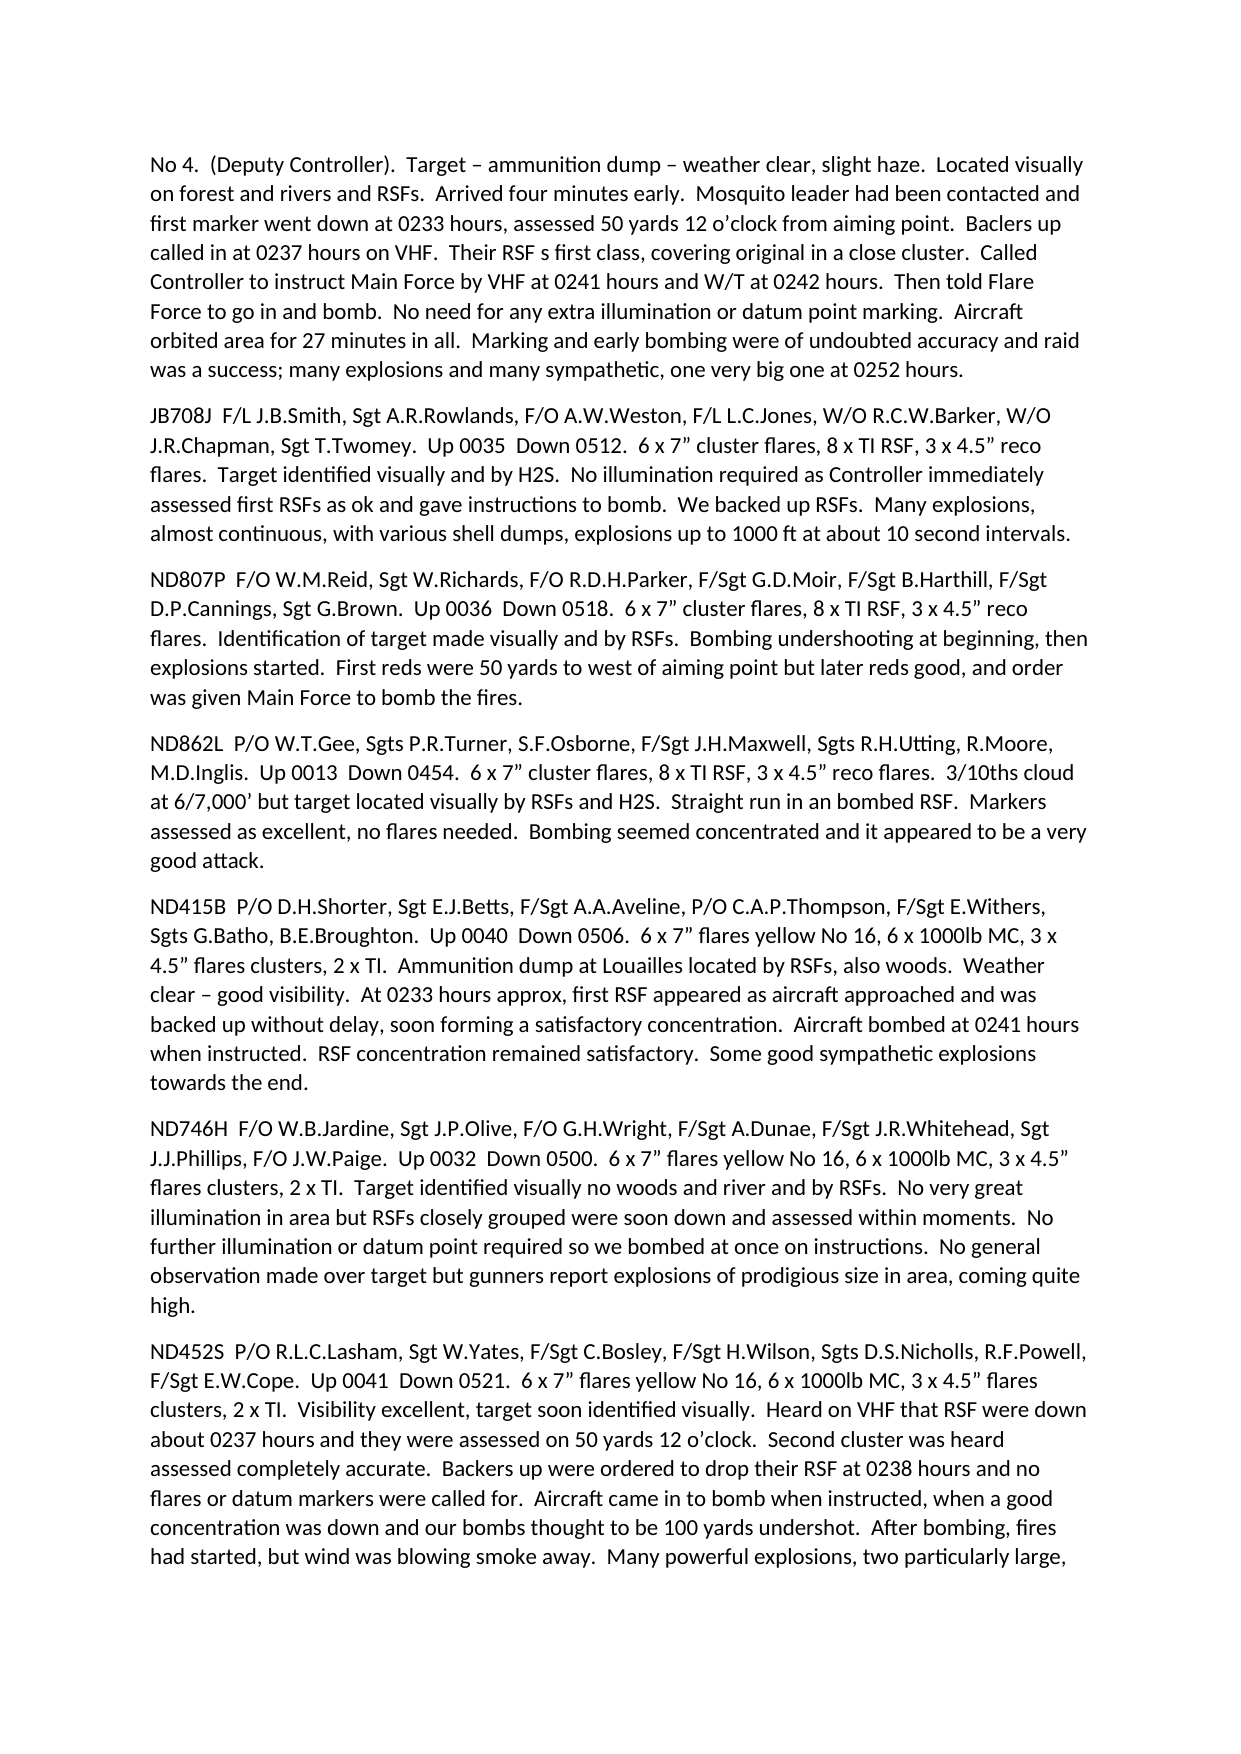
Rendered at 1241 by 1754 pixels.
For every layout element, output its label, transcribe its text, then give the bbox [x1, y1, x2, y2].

text No 4. (Deputy Controller). Target – ammunition dump – weather clear, slight haze. Located visually on forest and rivers and RSFs. Arrived four minutes early. Mosquito leader had been contacted and first marker went down at 0233 hours, assessed 50 yards 12 o’clock from aiming point. Baclers up called in at 0237 hours on VHF. Their RSF s first class, covering original in a close cluster. Called Controller to instruct Main Force by VHF at 0241 hours and W/T at 0242 hours. Then told Flare Force to go in and bomb. No need for any extra illumination or datum point marking. Aircraft orbited area for 27 minutes in all. Marking and early bombing were of undoubted accuracy and raid was a success; many explosions and many sympathetic, one very big one at 0252 hours. [150, 150, 1090, 384]
text ND452S P/O R.L.C.Lasham, Sgt W.Yates, F/Sgt C.Bosley, F/Sgt H.Wilson, Sgts D.S.Nicholls, R.F.Powell, F/Sgt E.W.Cope. Up 0041 Down 0521. 6 x 7” flares yellow No 16, 6 x 1000lb MC, 3 x 4.5” flares clusters, 2 x TI. Visibility excellent, target soon identified visually. Heard on VHF that RSF were down about 0237 hours and they were assessed on 50 yards 12 o’clock. Second cluster was heard assessed completely accurate. Backers up were ordered to drop their RSF at 0238 hours and no flares or datum markers were called for. Aircraft came in to bomb when instructed, when a good concentration was down and our bombs thought to be 100 yards undershot. After bombing, fires had started, but wind was blowing smoke away. Many powerful explosions, two particularly large, [150, 1337, 1090, 1571]
text ND746H F/O W.B.Jardine, Sgt J.P.Olive, F/O G.H.Wright, F/Sgt A.Dunae, F/Sgt J.R.Whitehead, Sgt J.J.Phillips, F/O J.W.Paige. Up 0032 Down 0500. 6 x 7” flares yellow No 16, 6 x 1000lb MC, 3 x 4.5” flares clusters, 2 x TI. Target identified visually no woods and river and by RSFs. No very great illumination in area but RSFs closely grouped were soon down and assessed within moments. No further illumination or datum point required so we bombed at once on instructions. No general observation made over target but gunners report explosions of prodigious size in area, coming quite high. [150, 1114, 1090, 1319]
text ND415B P/O D.H.Shorter, Sgt E.J.Betts, F/Sgt A.A.Aveline, P/O C.A.P.Thompson, F/Sgt E.Withers, Sgts G.Batho, B.E.Broughton. Up 0040 Down 0506. 6 x 7” flares yellow No 16, 6 x 1000lb MC, 3 x 4.5” flares clusters, 2 x TI. Ammunition dump at Louailles located by RSFs, also woods. Weather clear – good visibility. At 0233 hours approx, first RSF appeared as aircraft approached and was backed up without delay, soon forming a satisfactory concentration. Aircraft bombed at 0241 hours when instructed. RSF concentration remained satisfactory. Some good sympathetic explosions towards the end. [150, 892, 1090, 1097]
text ND807P F/O W.M.Reid, Sgt W.Richards, F/O R.D.H.Parker, F/Sgt G.D.Moir, F/Sgt B.Harthill, F/Sgt D.P.Cannings, Sgt G.Brown. Up 0036 Down 0518. 6 x 7” cluster flares, 8 x TI RSF, 3 x 4.5” reco flares. Identification of target made visually and by RSFs. Bombing undershooting at beginning, then explosions started. First reds were 50 yards to west of aiming point but later reds good, and order was given Main Force to bomb the fires. [150, 565, 1090, 711]
text JB708J F/L J.B.Smith, Sgt A.R.Rowlands, F/O A.W.Weston, F/L L.C.Jones, W/O R.C.W.Barker, W/O J.R.Chapman, Sgt T.Twomey. Up 0035 Down 0512. 6 x 7” cluster flares, 8 x TI RSF, 3 x 4.5” reco flares. Target identified visually and by H2S. No illumination required as Controller immediately assessed first RSFs as ok and gave instructions to bomb. We backed up RSFs. Many explosions, almost continuous, with various shell dumps, explosions up to 1000 ft at about 10 second intervals. [150, 402, 1090, 547]
text ND862L P/O W.T.Gee, Sgts P.R.Turner, S.F.Osborne, F/Sgt J.H.Maxwell, Sgts R.H.Utting, R.Moore, M.D.Inglis. Up 0013 Down 0454. 6 x 7” cluster flares, 8 x TI RSF, 3 x 4.5” reco flares. 3/10ths cloud at 6/7,000’ but target located visually by RSFs and H2S. Straight run in an bombed RSF. Markers assessed as excellent, no flares needed. Bombing seemed concentrated and it appeared to be a very good attack. [150, 729, 1090, 874]
